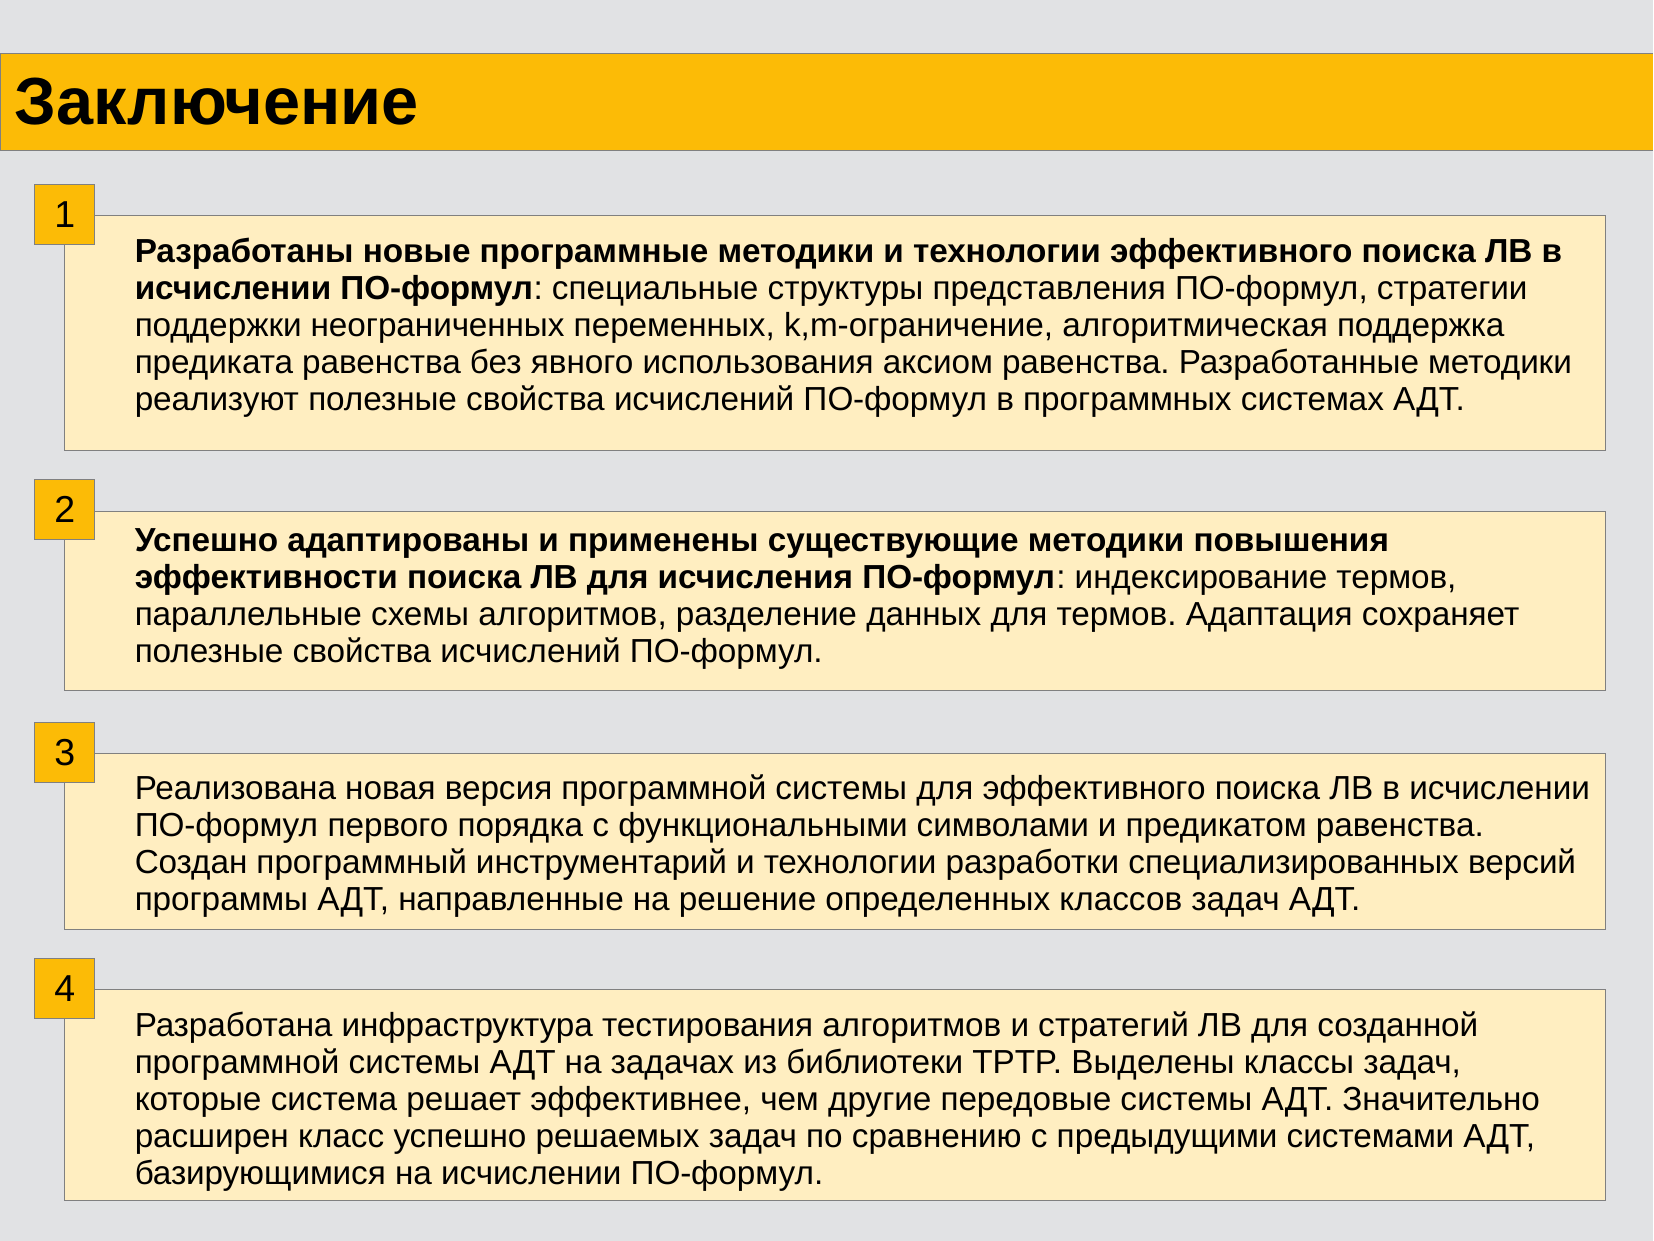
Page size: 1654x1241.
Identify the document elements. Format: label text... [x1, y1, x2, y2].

text_box [64, 215, 1606, 451]
text_box 2 [34, 479, 95, 540]
text_box 1 [34, 184, 95, 245]
text_box [64, 753, 1606, 930]
text_box Реализована новая версия программной системы для эффективного поиска ЛВ в исчислении ПО-формул первого порядка с функциональными символами и предикатом равенства. Создан программный инструментарий и технологии разработки специализированных версий программы АДТ, направленные на решение определенных классов задач АДТ. [120, 762, 1621, 926]
text_box [64, 989, 1606, 1201]
text_box Заключение [0, 53, 1653, 151]
text_box Разработаны новые программные методики и технологии эффективного поиска ЛВ в исчислении ПО-формул: специальные структуры представления ПО-формул, стратегии поддержки неограниченных переменных, k,m-ограничение, алгоритмическая поддержка предиката равенства без явного использования аксиом равенства. Разработанные методики реализуют полезные свойства исчислений ПО-формул в программных системах АДТ. [120, 225, 1636, 425]
text_box 3 [34, 722, 95, 783]
text_box Успешно адаптированы и применены существующие методики повышения эффективности поиска ЛВ для исчисления ПО-формул: индексирование термов, параллельные схемы алгоритмов, разделение данных для термов. Адаптация сохраняет полезные свойства исчислений ПО-формул. [120, 514, 1636, 678]
text_box 4 [34, 958, 95, 1019]
text_box [64, 511, 1606, 691]
text_box Разработана инфраструктура тестирования алгоритмов и стратегий ЛВ для созданной программной системы АДТ на задачах из библиотеки TPTP. Выделены классы задач, которые система решает эффективнее, чем другие передовые системы АДТ. Значительно расширен класс успешно решаемых задач по сравнению с предыдущими системами АДТ, базирующимися на исчислении ПО-формул. [120, 998, 1606, 1199]
